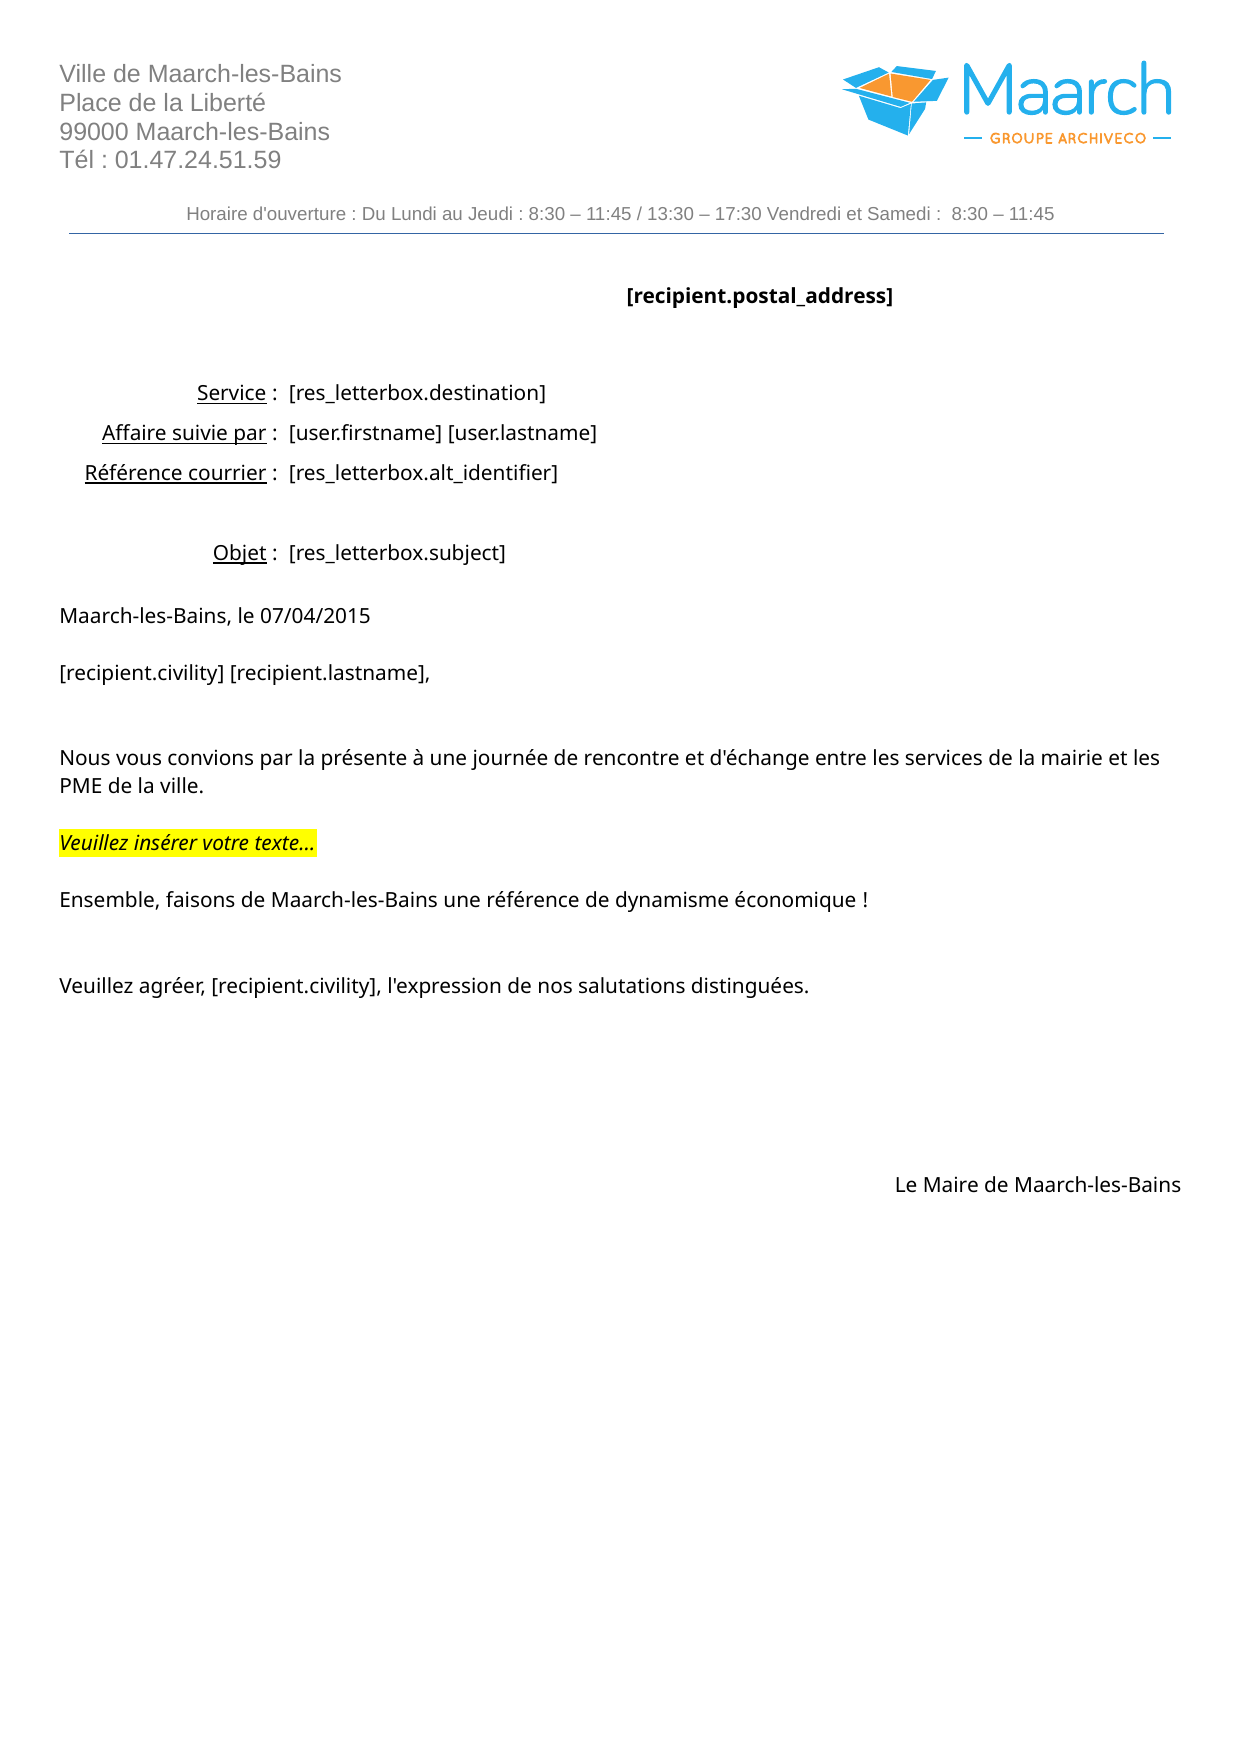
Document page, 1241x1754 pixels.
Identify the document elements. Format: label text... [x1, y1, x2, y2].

table_cell Objet : [59, 533, 283, 572]
text Ensemble, faisons de Maarch-les-Bains une référence de dynamisme économique ! [59, 885, 1181, 914]
table_header Service : [59, 373, 283, 413]
table_cell [res_letterbox.subject] [283, 533, 816, 572]
table_header [res_letterbox.destination] [283, 373, 816, 413]
text [recipient.civility] [recipient.lastname], [59, 658, 1181, 686]
table_header [60, 275, 621, 315]
text Nous vous convions par la présente à une journée de rencontre et d'échange entre les services de la mairie et les PME de la ville. [59, 743, 1181, 800]
table_cell Affaire suivie par : [59, 413, 283, 453]
table_cell Référence courrier : [59, 453, 283, 492]
table_cell [59, 493, 283, 532]
text Le Maire de Maarch-les-Bains [59, 1170, 1181, 1198]
table_header [recipient.postal_address] [621, 275, 1182, 315]
table_cell [283, 493, 816, 532]
table_cell [user.firstname] [user.lastname] [283, 413, 816, 453]
table_cell [res_letterbox.alt_identifier] [283, 453, 816, 492]
text Maarch-les-Bains, le 07/04/2015 [59, 601, 1181, 629]
text Veuillez agréer, [recipient.civility], l'expression de nos salutations distinguées. [59, 971, 1181, 999]
text Veuillez insérer votre texte… [59, 828, 1181, 857]
